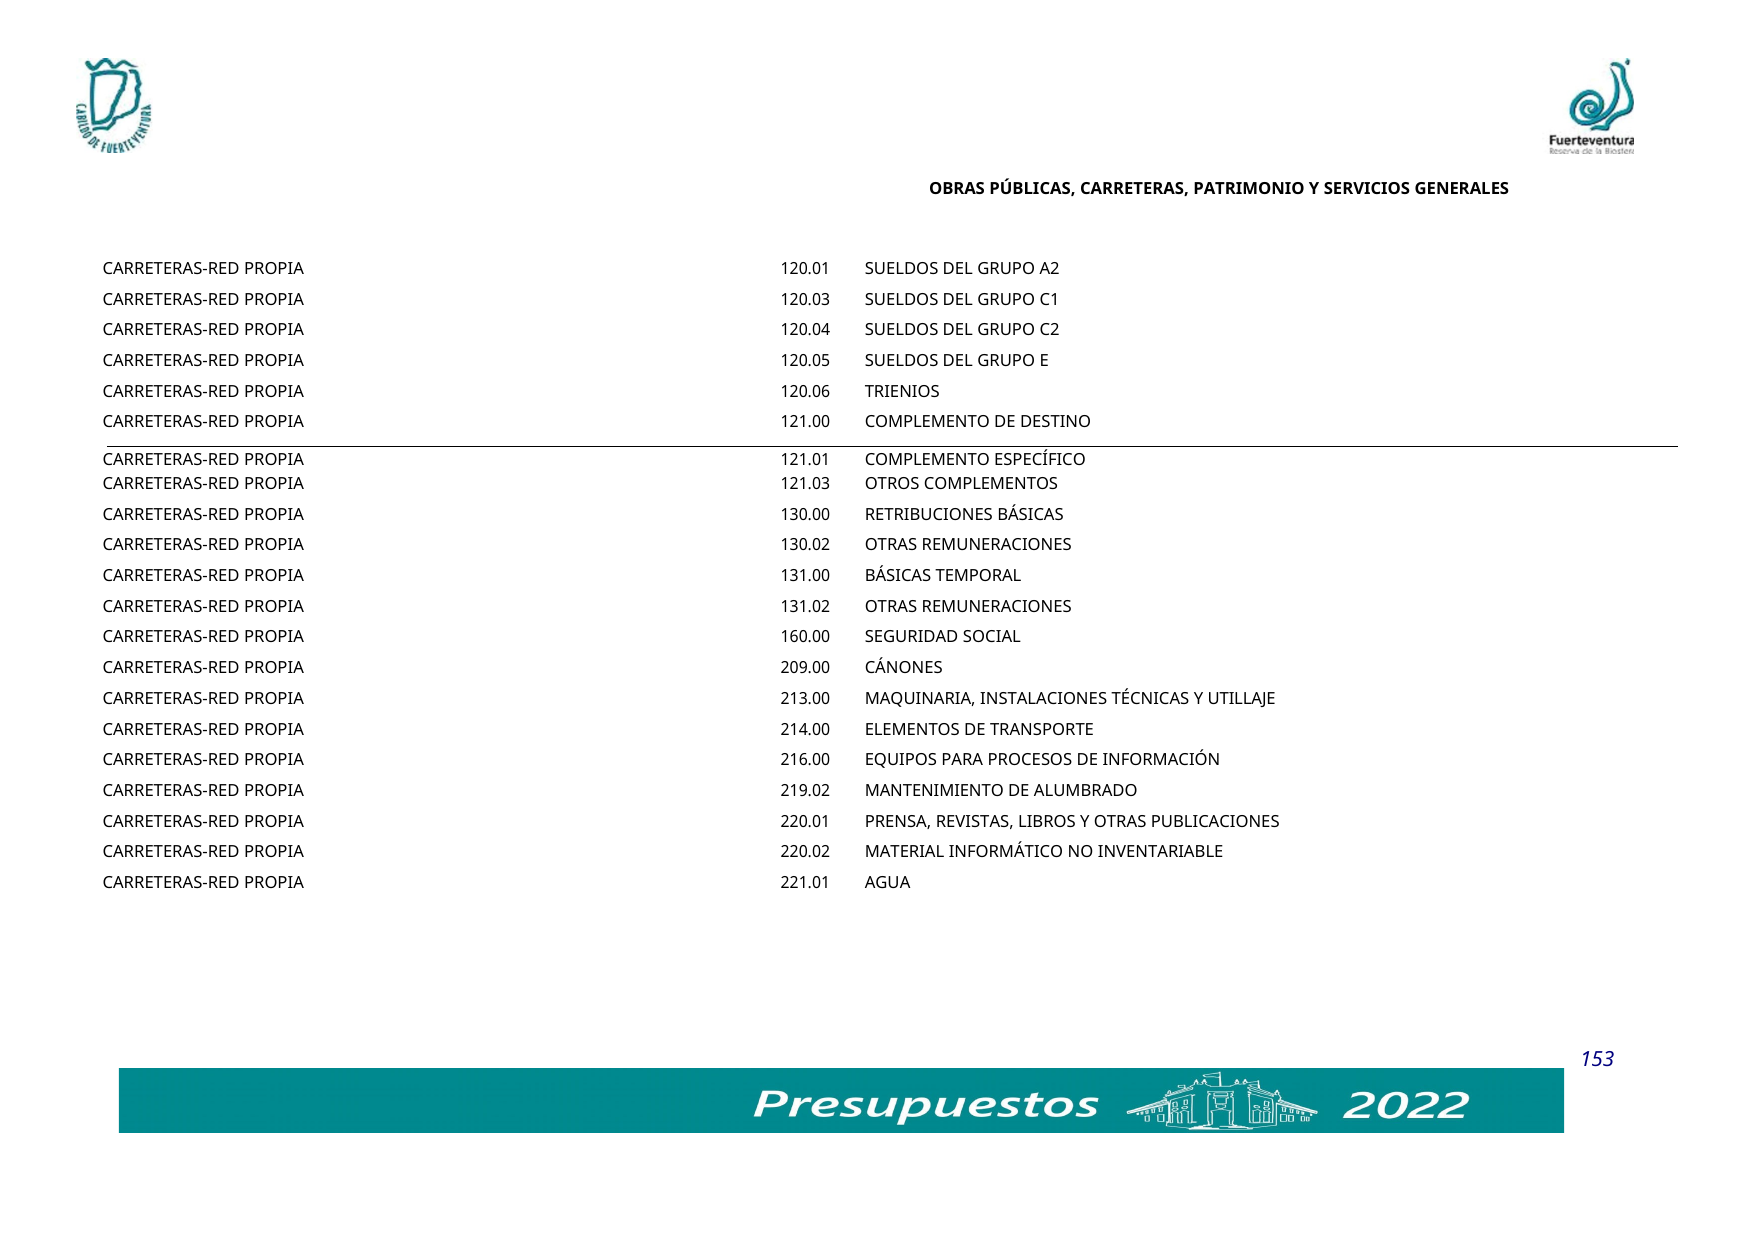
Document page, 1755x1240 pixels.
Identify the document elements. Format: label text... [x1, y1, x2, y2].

table_cell CARRETERAS-RED PROPIA [97, 621, 549, 652]
table_cell 120.05 [549, 345, 847, 375]
table_cell MATERIAL INFORMÁTICO NO INVENTARIABLE [847, 836, 1262, 867]
table_cell CARRETERAS-RED PROPIA [97, 253, 549, 283]
table_cell CARRETERAS-RED PROPIA [97, 314, 549, 344]
table_cell CARRETERAS-RED PROPIA [97, 498, 549, 529]
table_cell [549, 437, 847, 446]
table_cell 121.01 [549, 447, 847, 467]
table_cell PRENSA, REVISTAS, LIBROS Y OTRAS PUBLICACIONES [847, 805, 1262, 836]
table_cell 120.01 [549, 253, 847, 283]
table_cell 120.04 [549, 314, 847, 344]
table_cell 220.01 [549, 805, 847, 836]
table_cell CARRETERAS-RED PROPIA [97, 529, 549, 559]
table_cell 120.03 [549, 283, 847, 314]
table_cell EQUIPOS PARA PROCESOS DE INFORMACIÓN [847, 744, 1262, 774]
table_cell MANTENIMIENTO DE ALUMBRADO [847, 775, 1262, 805]
table_cell CARRETERAS-RED PROPIA [97, 805, 549, 836]
table_cell 220.02 [549, 836, 847, 867]
table_cell 121.00 [549, 406, 847, 437]
table_cell CARRETERAS-RED PROPIA [97, 437, 549, 467]
table_cell CARRETERAS-RED PROPIA [97, 652, 549, 682]
table_cell 131.02 [549, 590, 847, 621]
table_cell CARRETERAS-RED PROPIA [97, 713, 549, 744]
table_cell CÁNONES [847, 652, 1262, 682]
table_cell ELEMENTOS DE TRANSPORTE [847, 713, 1262, 744]
table_cell CARRETERAS-RED PROPIA [97, 283, 549, 314]
table_cell SUELDOS DEL GRUPO E [847, 345, 1262, 375]
table_cell 221.01 [549, 867, 847, 901]
table_cell CARRETERAS-RED PROPIA [97, 775, 549, 805]
table_cell 160.00 [549, 621, 847, 652]
table_cell CARRETERAS-RED PROPIA [97, 590, 549, 621]
table_cell TRIENIOS [847, 375, 1262, 406]
table_cell CARRETERAS-RED PROPIA [97, 467, 549, 498]
table_cell CARRETERAS-RED PROPIA [97, 345, 549, 375]
table_cell CARRETERAS-RED PROPIA [97, 836, 549, 867]
table_cell OTROS COMPLEMENTOS [847, 467, 1262, 498]
table_cell MAQUINARIA, INSTALACIONES TÉCNICAS Y UTILLAJE [847, 683, 1262, 713]
table_cell COMPLEMENTO ESPECÍFICO [847, 447, 1262, 467]
table_cell CARRETERAS-RED PROPIA [97, 683, 549, 713]
table_cell 130.02 [549, 529, 847, 559]
table_cell COMPLEMENTO DE DESTINO [847, 406, 1262, 437]
table_cell OTRAS REMUNERACIONES [847, 590, 1262, 621]
table_cell CARRETERAS-RED PROPIA [97, 867, 549, 901]
table_cell OTRAS REMUNERACIONES [847, 529, 1262, 559]
table_cell 209.00 [549, 652, 847, 682]
table_cell BÁSICAS TEMPORAL [847, 560, 1262, 590]
table_cell 121.03 [549, 467, 847, 498]
table_cell 213.00 [549, 683, 847, 713]
table_cell CARRETERAS-RED PROPIA [97, 560, 549, 590]
table_cell SUELDOS DEL GRUPO A2 [847, 253, 1262, 283]
table_cell 131.00 [549, 560, 847, 590]
table_cell RETRIBUCIONES BÁSICAS [847, 498, 1262, 529]
table_cell CARRETERAS-RED PROPIA [97, 744, 549, 774]
table_cell 130.00 [549, 498, 847, 529]
table_cell 216.00 [549, 744, 847, 774]
table_cell 214.00 [549, 713, 847, 744]
table_cell CARRETERAS-RED PROPIA [97, 375, 549, 406]
table_cell 219.02 [549, 775, 847, 805]
table_cell 120.06 [549, 375, 847, 406]
table_cell SUELDOS DEL GRUPO C2 [847, 314, 1262, 344]
table_cell SEGURIDAD SOCIAL [847, 621, 1262, 652]
table_cell CARRETERAS-RED PROPIA [97, 406, 549, 437]
table_cell [847, 437, 1262, 446]
table_cell SUELDOS DEL GRUPO C1 [847, 283, 1262, 314]
table_cell AGUA [847, 867, 1262, 901]
